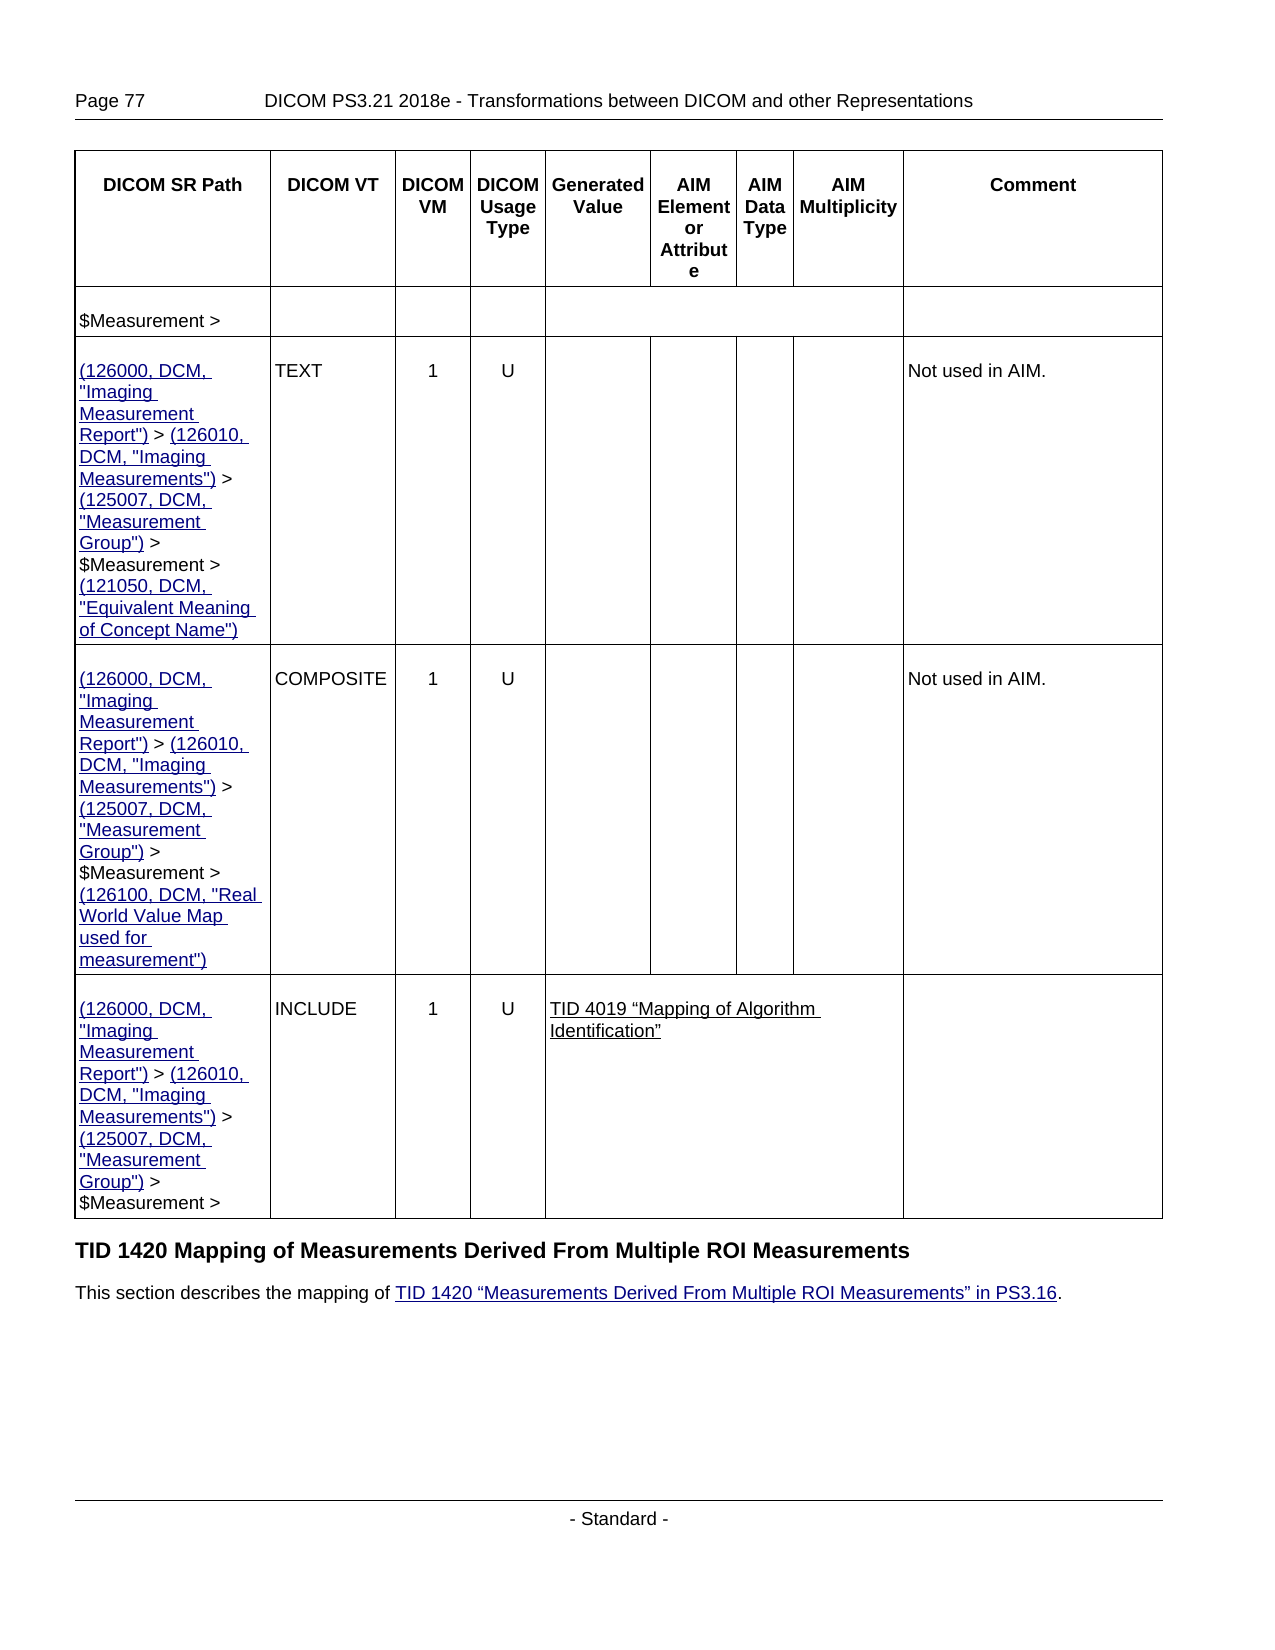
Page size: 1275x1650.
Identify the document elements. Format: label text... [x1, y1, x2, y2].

table_cell U [471, 975, 545, 1218]
table_cell $Measurement > [76, 287, 270, 336]
table_cell [737, 337, 793, 644]
table_cell 1 [396, 337, 470, 644]
table_header DICOM Usage Type [471, 151, 545, 286]
text TID 1420 Mapping of Measurements Derived From Multiple ROI Measurements [75, 1238, 1162, 1263]
table_cell [546, 645, 650, 974]
table_header AIM Element or Attribute [651, 151, 736, 286]
table_header Comment [904, 151, 1162, 286]
table_cell TEXT [271, 337, 395, 644]
table_cell INCLUDE [271, 975, 395, 1218]
table_header DICOM VM [396, 151, 470, 286]
table_cell [396, 287, 470, 336]
table_cell U [471, 645, 545, 974]
text This section describes the mapping of TID 1420 “Measurements Derived From Multiple ROI Measurements” in PS3.16. [75, 1282, 1162, 1304]
table_cell [546, 287, 903, 336]
table_cell [904, 287, 1162, 336]
table_cell (126000, DCM, "Imaging Measurement Report") > (126010, DCM, "Imaging Measurements") > (125007, DCM, "Measurement Group") > $Measurement > (126100, DCM, "Real World Value Map used for measurement") [76, 645, 270, 974]
table_header AIM Data Type [737, 151, 793, 286]
table_cell U [471, 337, 545, 644]
table_cell [794, 337, 903, 644]
table_cell [794, 645, 903, 974]
table_cell [546, 337, 650, 644]
table_cell [471, 287, 545, 336]
table_cell Not used in AIM. [904, 337, 1162, 644]
table_cell [737, 645, 793, 974]
table_header DICOM VT [271, 151, 395, 286]
table_cell [271, 287, 395, 336]
table_header DICOM SR Path [76, 151, 270, 286]
table_cell (126000, DCM, "Imaging Measurement Report") > (126010, DCM, "Imaging Measurements") > (125007, DCM, "Measurement Group") > $Measurement > (121050, DCM, "Equivalent Meaning of Concept Name") [76, 337, 270, 644]
table_header Generated Value [546, 151, 650, 286]
table_cell [651, 337, 736, 644]
table_cell COMPOSITE [271, 645, 395, 974]
table_cell [904, 975, 1162, 1218]
table_cell (126000, DCM, "Imaging Measurement Report") > (126010, DCM, "Imaging Measurements") > (125007, DCM, "Measurement Group") > $Measurement > [76, 975, 270, 1218]
table_cell TID 4019 “Mapping of Algorithm Identification” [546, 975, 903, 1218]
table_cell 1 [396, 645, 470, 974]
table_header AIM Multiplicity [794, 151, 903, 286]
table_cell 1 [396, 975, 470, 1218]
table_cell Not used in AIM. [904, 645, 1162, 974]
table_cell [651, 645, 736, 974]
